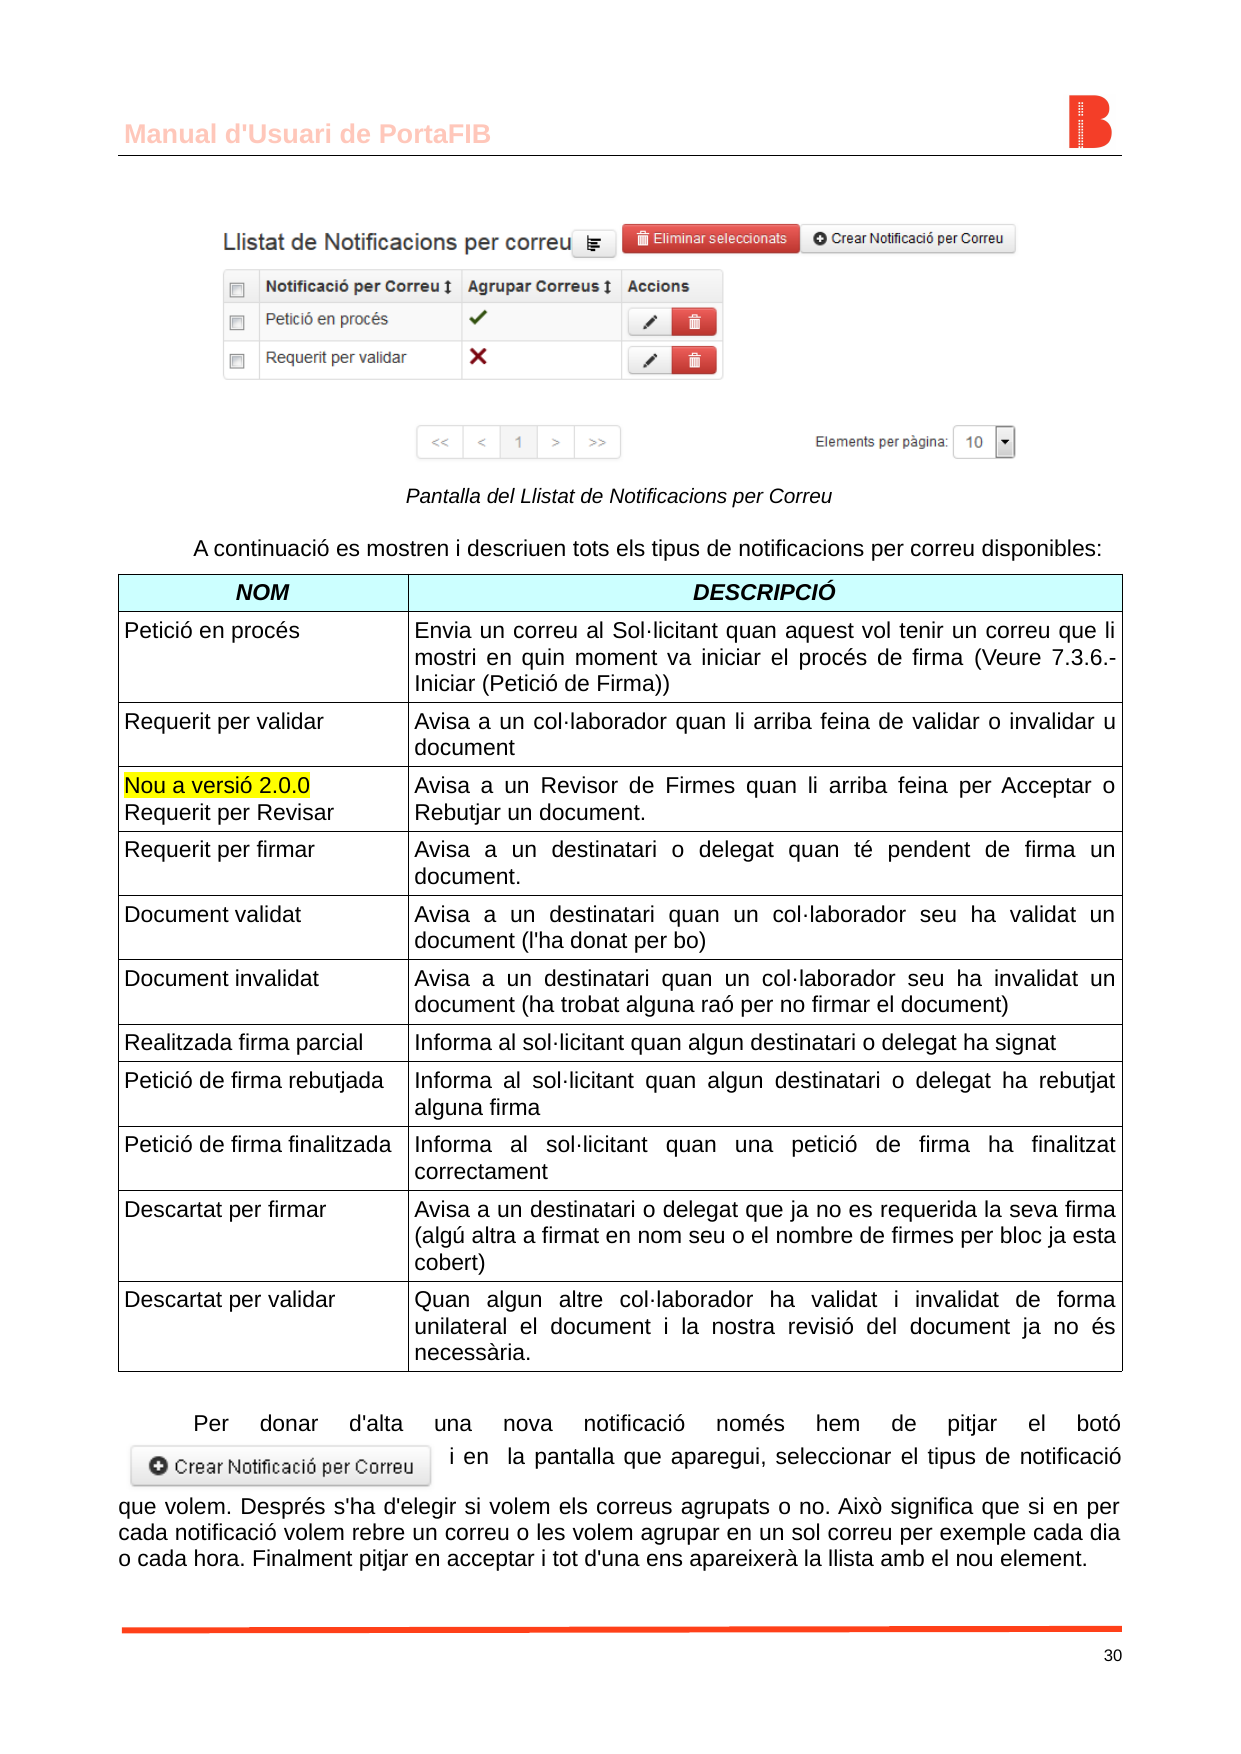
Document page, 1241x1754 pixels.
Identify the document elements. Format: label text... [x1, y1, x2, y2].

table_cell Petició de firma rebutjada [119, 1062, 408, 1126]
table_cell Informa al sol·licitant quan algun destinatari o delegat ha signat [409, 1025, 1122, 1061]
text A continuació es mostren i descriuen tots els tipus de notificacions per correu disponibles: [118, 535, 1122, 561]
table_header NOM [119, 575, 408, 611]
table_cell Avisa a un Revisor de Firmes quan li arriba feina per Acceptar o Rebutjar un document. [409, 767, 1122, 831]
picture [1063, 94, 1117, 150]
text Pantalla del Llistat de Notificacions per Correu [118, 485, 1122, 508]
table_cell Avisa a un destinatari o delegat quan té pendent de firma un document. [409, 832, 1122, 895]
table_cell Quan algun altre col·laborador ha validat i invalidat de forma unilateral el document i la nostra revisió del document ja no és necessària. [409, 1282, 1122, 1371]
table_cell Document validat [119, 896, 408, 959]
picture [118, 1436, 440, 1493]
table_cell Petició de firma finalitzada [119, 1127, 408, 1190]
picture [214, 215, 1026, 485]
table_cell Descartat per firmar [119, 1191, 408, 1281]
table_cell Informa al sol·licitant quan una petició de firma ha finalitzat correctament [409, 1127, 1122, 1190]
table_cell Document invalidat [119, 960, 408, 1023]
table_cell Informa al sol·licitant quan algun destinatari o delegat ha rebutjat alguna firma [409, 1062, 1122, 1126]
table_cell Avisa a un destinatari quan un col·laborador seu ha validat un document (l'ha donat per bo) [409, 896, 1122, 959]
table_cell Avisa a un destinatari o delegat que ja no es requerida la seva firma (algú altra a firmat en nom seu o el nombre de firmes per bloc ja esta cobert) [409, 1191, 1122, 1281]
table_header DESCRIPCIÓ [409, 575, 1122, 611]
table_cell Avisa a un destinatari quan un col·laborador seu ha invalidat un document (ha trobat alguna raó per no firmar el document) [409, 960, 1122, 1023]
table_cell Realitzada firma parcial [119, 1025, 408, 1061]
table_cell Nou a versió 2.0.0 Requerit per Revisar [119, 767, 408, 831]
table_cell Requerit per validar [119, 703, 408, 766]
text Per donar d'alta una nova notificació només hem de pitjar el botó i en la pantalla que aparegui, seleccionar el tipus de notificació que volem. Després s'ha d'elegir si volem els correus agrupats o no. Això significa que si en per cada notificació volem rebre un correu o les volem agrupar en un sol correu per exemple cada dia o cada hora. Finalment pitjar en acceptar i tot d'una ens apareixerà la llista amb el nou element. [118, 1410, 1122, 1572]
table_cell Descartat per validar [119, 1282, 408, 1371]
table_cell Envia un correu al Sol·licitant quan aquest vol tenir un correu que li mostri en quin moment va iniciar el procés de firma (Veure 7.3.6Iniciar (Petició de Firma)) [409, 612, 1122, 702]
table_cell Requerit per firmar [119, 832, 408, 895]
table_cell Petició en procés [119, 612, 408, 702]
table_cell Avisa a un col·laborador quan li arriba feina de validar o invalidar u document [409, 703, 1122, 766]
